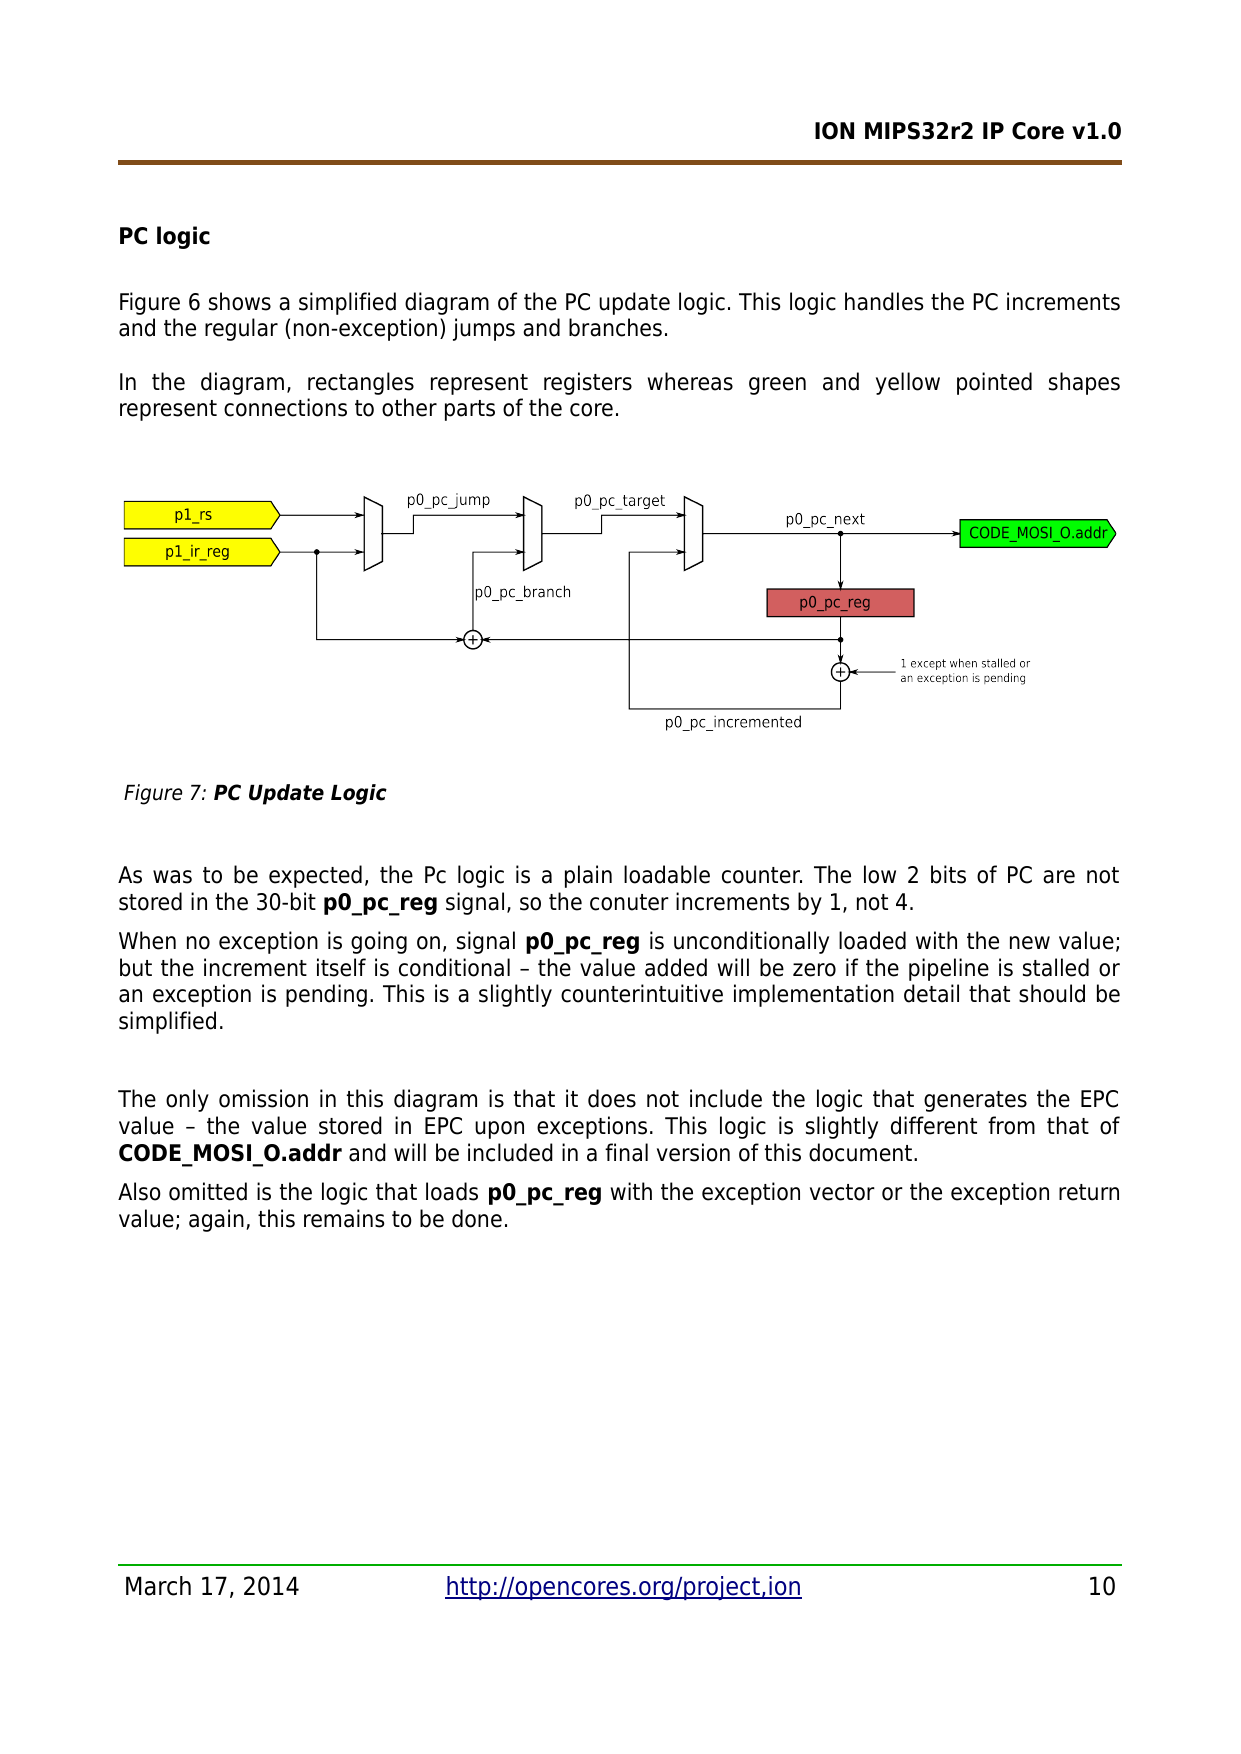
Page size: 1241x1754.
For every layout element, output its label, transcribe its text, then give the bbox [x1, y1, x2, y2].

text Also omitted is the logic that loads p0_pc_reg with the exception vector or the exception return value; again, this remains to be done. [118, 1179, 1122, 1232]
picture [123, 493, 1117, 731]
text Figure 6 shows a simplified diagram of the PC update logic. This logic handles the PC increments and the regular (non-exception) jumps and branches. [118, 289, 1122, 342]
text The only omission in this diagram is that it does not include the logic that generates the EPC value – the value stored in EPC upon exceptions. This logic is slightly different from that of CODE_MOSI_O.addr and will be included in a final version of this document. [118, 1087, 1122, 1167]
table_header [118, 488, 1122, 763]
subtitle PC logic [118, 223, 1122, 250]
table_cell Figure 7: PC Update Logic [118, 763, 1122, 823]
text In the diagram, rectangles represent registers whereas green and yellow pointed shapes represent connections to other parts of the core. [118, 369, 1122, 422]
text As was to be expected, the Pc logic is a plain loadable counter. The low 2 bits of PC are not stored in the 30-bit p0_pc_reg signal, so the conuter increments by 1, not 4. [118, 862, 1122, 916]
text When no exception is going on, signal p0_pc_reg is unconditionally loaded with the new value; but the increment itself is conditional – the value added will be zero if the pipeline is stalled or an exception is pending. This is a slightly counterintuitive implementation detail that should be simplified. [118, 928, 1122, 1035]
